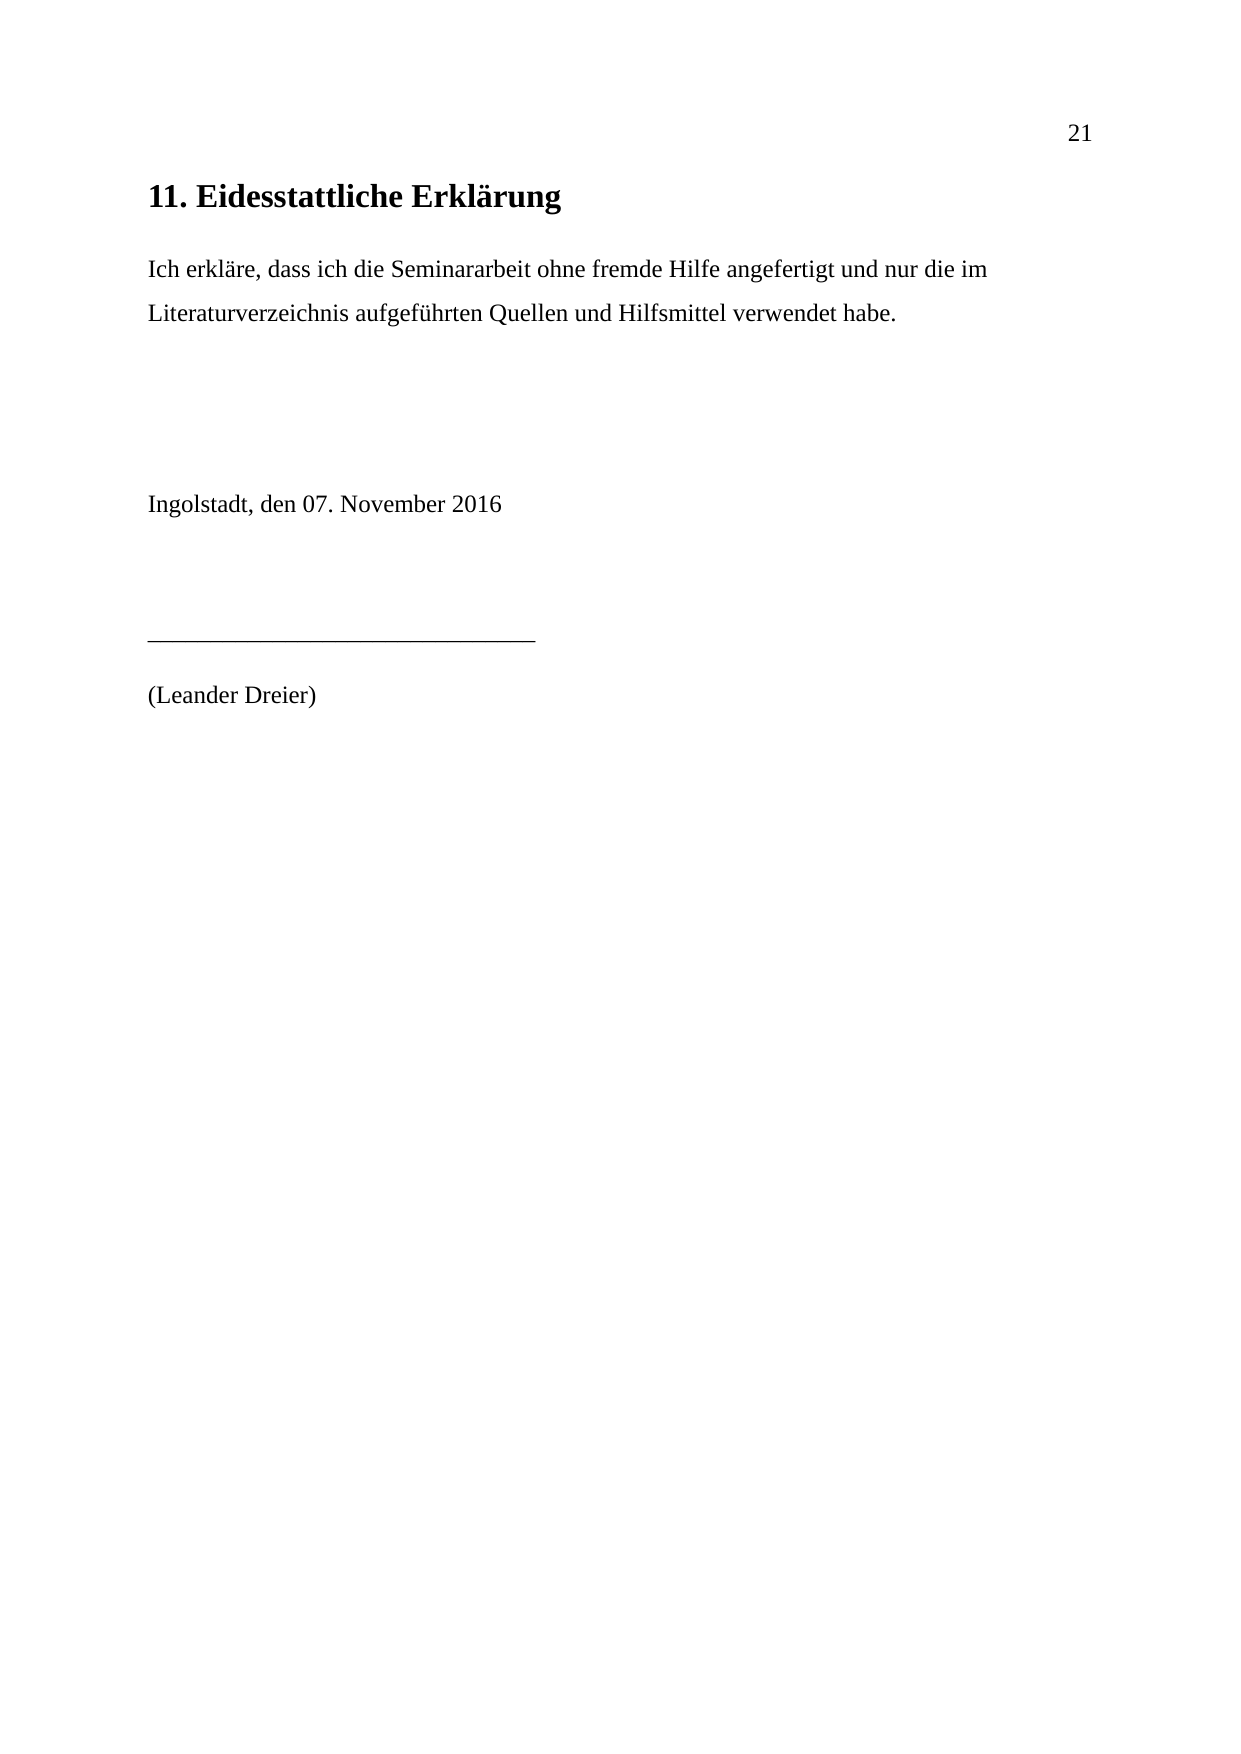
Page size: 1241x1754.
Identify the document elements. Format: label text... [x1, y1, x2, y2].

text _______________________________ [148, 616, 1093, 645]
subtitle 11. Eidesstattliche Erklärung [148, 176, 1093, 215]
text Ich erkläre, dass ich die Seminararbeit ohne fremde Hilfe angefertigt und nur die im Literaturverzeichnis aufgeführten Quellen und Hilfsmittel verwendet habe. [148, 254, 1093, 326]
text Ingolstadt, den 07. November 2016 [148, 489, 1093, 518]
text (Leander Dreier) [148, 680, 1093, 709]
